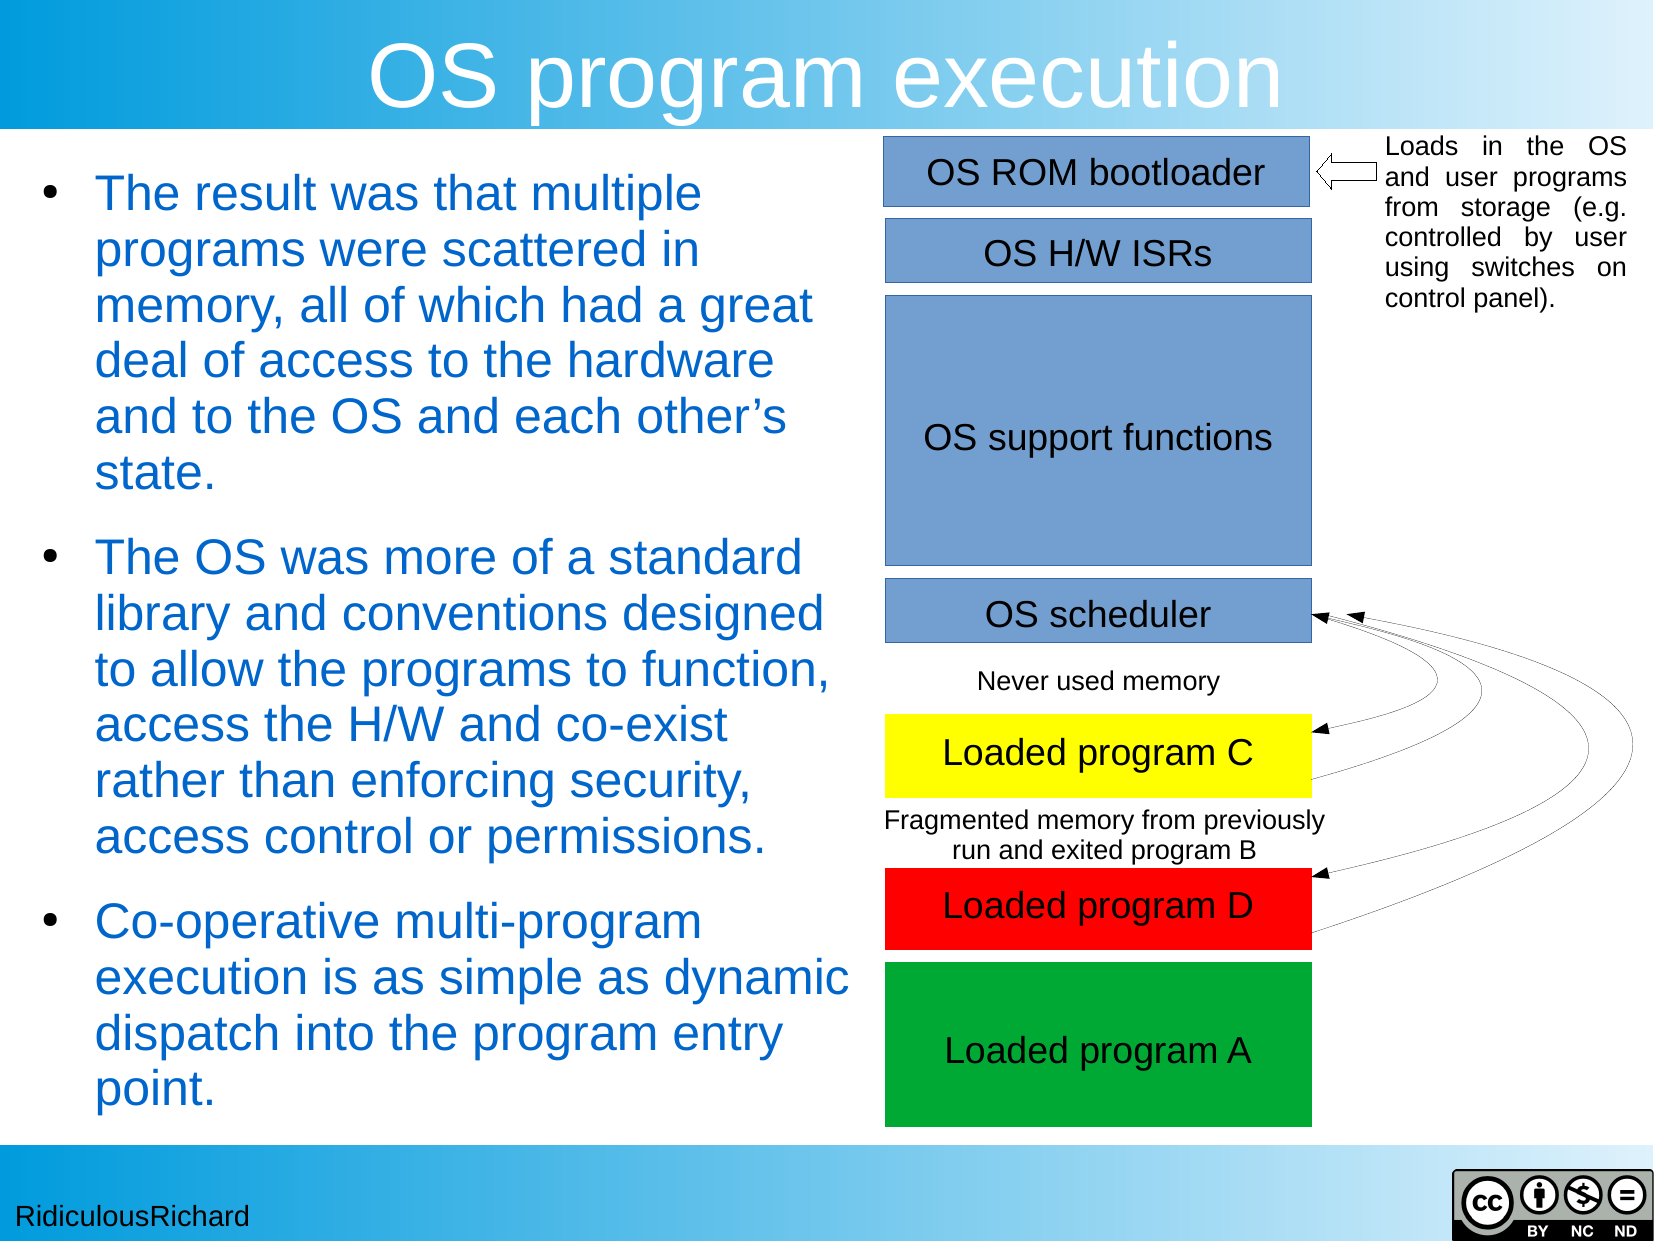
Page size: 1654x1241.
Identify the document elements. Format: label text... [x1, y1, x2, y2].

text_box Loaded program C [891, 723, 1306, 797]
title OS program execution [82, 23, 1571, 129]
list The result was that multiple programs were scattered in memory, all of which had a great deal of access to the hardware and to the OS and each other’s state. The OS was more of a standard library and conventions designed to allow the programs to function, access the H/W and co-exist rather than enforcing security, access control or permissions. Co-operative multi-program execution is as simple as dynamic dispatch into the program entry point. [23, 165, 863, 1123]
text_box [885, 962, 1312, 1127]
text_box Loads in the OS and user programs from storage (e.g. controlled by user using switches on control panel). [1370, 124, 1642, 321]
text_box OS H/W ISRs [891, 225, 1306, 283]
text_box Never used memory [862, 658, 1335, 704]
text_box Loaded program D [891, 878, 1306, 950]
text_box [1306, 878, 1312, 950]
text_box OS scheduler [891, 585, 1306, 643]
text_box [885, 295, 1312, 566]
text_box [883, 136, 1310, 207]
text_box Fragmented memory from previously run and exited program B [868, 797, 1341, 878]
picture [1452, 1169, 1654, 1241]
text_box Loaded program A [891, 980, 1306, 1127]
text_box OS support functions [891, 324, 1306, 566]
text_box OS ROM bootloader [889, 144, 1304, 207]
text_box [885, 218, 1312, 283]
text_box [885, 878, 891, 950]
text_box [885, 714, 1312, 797]
text_box [885, 578, 1312, 643]
